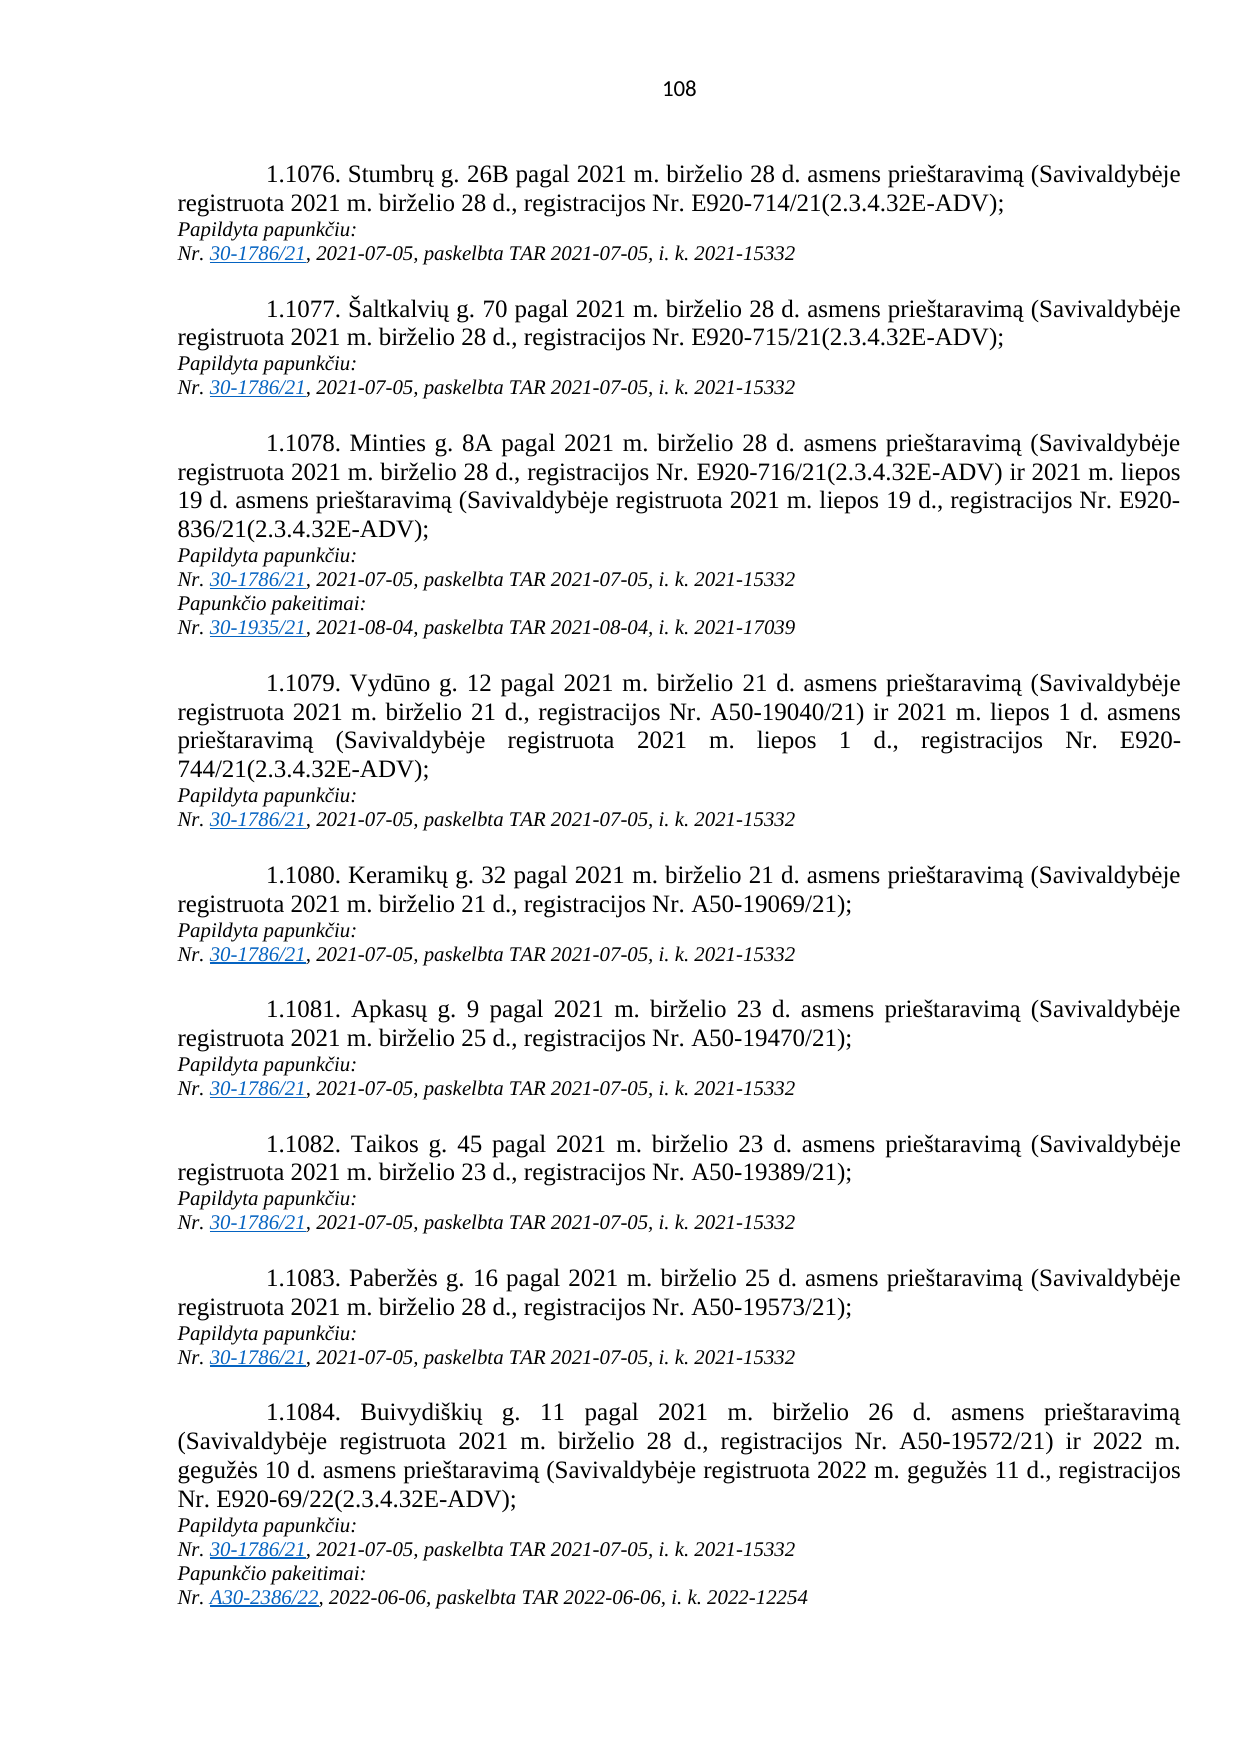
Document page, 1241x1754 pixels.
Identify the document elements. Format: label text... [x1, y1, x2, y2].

text 1.1077. Šaltkalvių g. 70 pagal 2021 m. birželio 28 d. asmens prieštaravimą (Savivaldybėje registruota 2021 m. birželio 28 d., registracijos Nr. E920-715/21(2.3.4.32E-ADV); [177, 294, 1181, 351]
text Papildyta papunkčiu: [177, 1321, 1181, 1345]
text 1.1083. Paberžės g. 16 pagal 2021 m. birželio 25 d. asmens prieštaravimą (Savivaldybėje registruota 2021 m. birželio 28 d., registracijos Nr. A50-19573/21); [177, 1263, 1181, 1321]
text 1.1082. Taikos g. 45 pagal 2021 m. birželio 23 d. asmens prieštaravimą (Savivaldybėje registruota 2021 m. birželio 23 d., registracijos Nr. A50-19389/21); [177, 1129, 1181, 1186]
text 1.1084. Buivydiškių g. 11 pagal 2021 m. birželio 26 d. asmens prieštaravimą (Savivaldybėje registruota 2021 m. birželio 28 d., registracijos Nr. A50-19572/21) ir 2022 m. gegužės 10 d. asmens prieštaravimą (Savivaldybėje registruota 2022 m. gegužės 11 d., registracijos Nr. E920-69/22(2.3.4.32E-ADV); [177, 1397, 1181, 1512]
text Papunkčio pakeitimai: [177, 591, 1181, 615]
text Papildyta papunkčiu: [177, 1052, 1181, 1076]
text Nr. 30-1786/21, 2021-07-05, paskelbta TAR 2021-07-05, i. k. 2021-15332 [177, 375, 1181, 399]
text Nr. 30-1786/21, 2021-07-05, paskelbta TAR 2021-07-05, i. k. 2021-15332 [177, 1210, 1181, 1234]
text Papildyta papunkčiu: [177, 543, 1181, 567]
text 1.1078. Minties g. 8A pagal 2021 m. birželio 28 d. asmens prieštaravimą (Savivaldybėje registruota 2021 m. birželio 28 d., registracijos Nr. E920-716/21(2.3.4.32E-ADV) ir 2021 m. liepos 19 d. asmens prieštaravimą (Savivaldybėje registruota 2021 m. liepos 19 d., registracijos Nr. E920-836/21(2.3.4.32E-ADV); [177, 428, 1181, 543]
text Papildyta papunkčiu: [177, 217, 1181, 241]
text Nr. 30-1935/21, 2021-08-04, paskelbta TAR 2021-08-04, i. k. 2021-17039 [177, 615, 1181, 639]
text Nr. 30-1786/21, 2021-07-05, paskelbta TAR 2021-07-05, i. k. 2021-15332 [177, 567, 1181, 591]
text Papildyta papunkčiu: [177, 351, 1181, 375]
text Nr. 30-1786/21, 2021-07-05, paskelbta TAR 2021-07-05, i. k. 2021-15332 [177, 807, 1181, 831]
text 1.1081. Apkasų g. 9 pagal 2021 m. birželio 23 d. asmens prieštaravimą (Savivaldybėje registruota 2021 m. birželio 25 d., registracijos Nr. A50-19470/21); [177, 994, 1181, 1052]
text Papildyta papunkčiu: [177, 1512, 1181, 1537]
text Papunkčio pakeitimai: [177, 1561, 1181, 1585]
text 1.1076. Stumbrų g. 26B pagal 2021 m. birželio 28 d. asmens prieštaravimą (Savivaldybėje registruota 2021 m. birželio 28 d., registracijos Nr. E920-714/21(2.3.4.32E-ADV); [177, 159, 1181, 217]
text 1.1080. Keramikų g. 32 pagal 2021 m. birželio 21 d. asmens prieštaravimą (Savivaldybėje registruota 2021 m. birželio 21 d., registracijos Nr. A50-19069/21); [177, 860, 1181, 917]
text Nr. 30-1786/21, 2021-07-05, paskelbta TAR 2021-07-05, i. k. 2021-15332 [177, 241, 1181, 265]
text Papildyta papunkčiu: [177, 783, 1181, 807]
text Papildyta papunkčiu: [177, 1186, 1181, 1210]
text Nr. 30-1786/21, 2021-07-05, paskelbta TAR 2021-07-05, i. k. 2021-15332 [177, 1076, 1181, 1100]
text Nr. 30-1786/21, 2021-07-05, paskelbta TAR 2021-07-05, i. k. 2021-15332 [177, 1345, 1181, 1369]
text Papildyta papunkčiu: [177, 917, 1181, 942]
text Nr. 30-1786/21, 2021-07-05, paskelbta TAR 2021-07-05, i. k. 2021-15332 [177, 1537, 1181, 1561]
text Nr. A30-2386/22, 2022-06-06, paskelbta TAR 2022-06-06, i. k. 2022-12254 [177, 1585, 1181, 1609]
text Nr. 30-1786/21, 2021-07-05, paskelbta TAR 2021-07-05, i. k. 2021-15332 [177, 942, 1181, 966]
text 1.1079. Vydūno g. 12 pagal 2021 m. birželio 21 d. asmens prieštaravimą (Savivaldybėje registruota 2021 m. birželio 21 d., registracijos Nr. A50-19040/21) ir 2021 m. liepos 1 d. asmens prieštaravimą (Savivaldybėje registruota 2021 m. liepos 1 d., registracijos Nr. E920-744/21(2.3.4.32E-ADV); [177, 668, 1181, 783]
